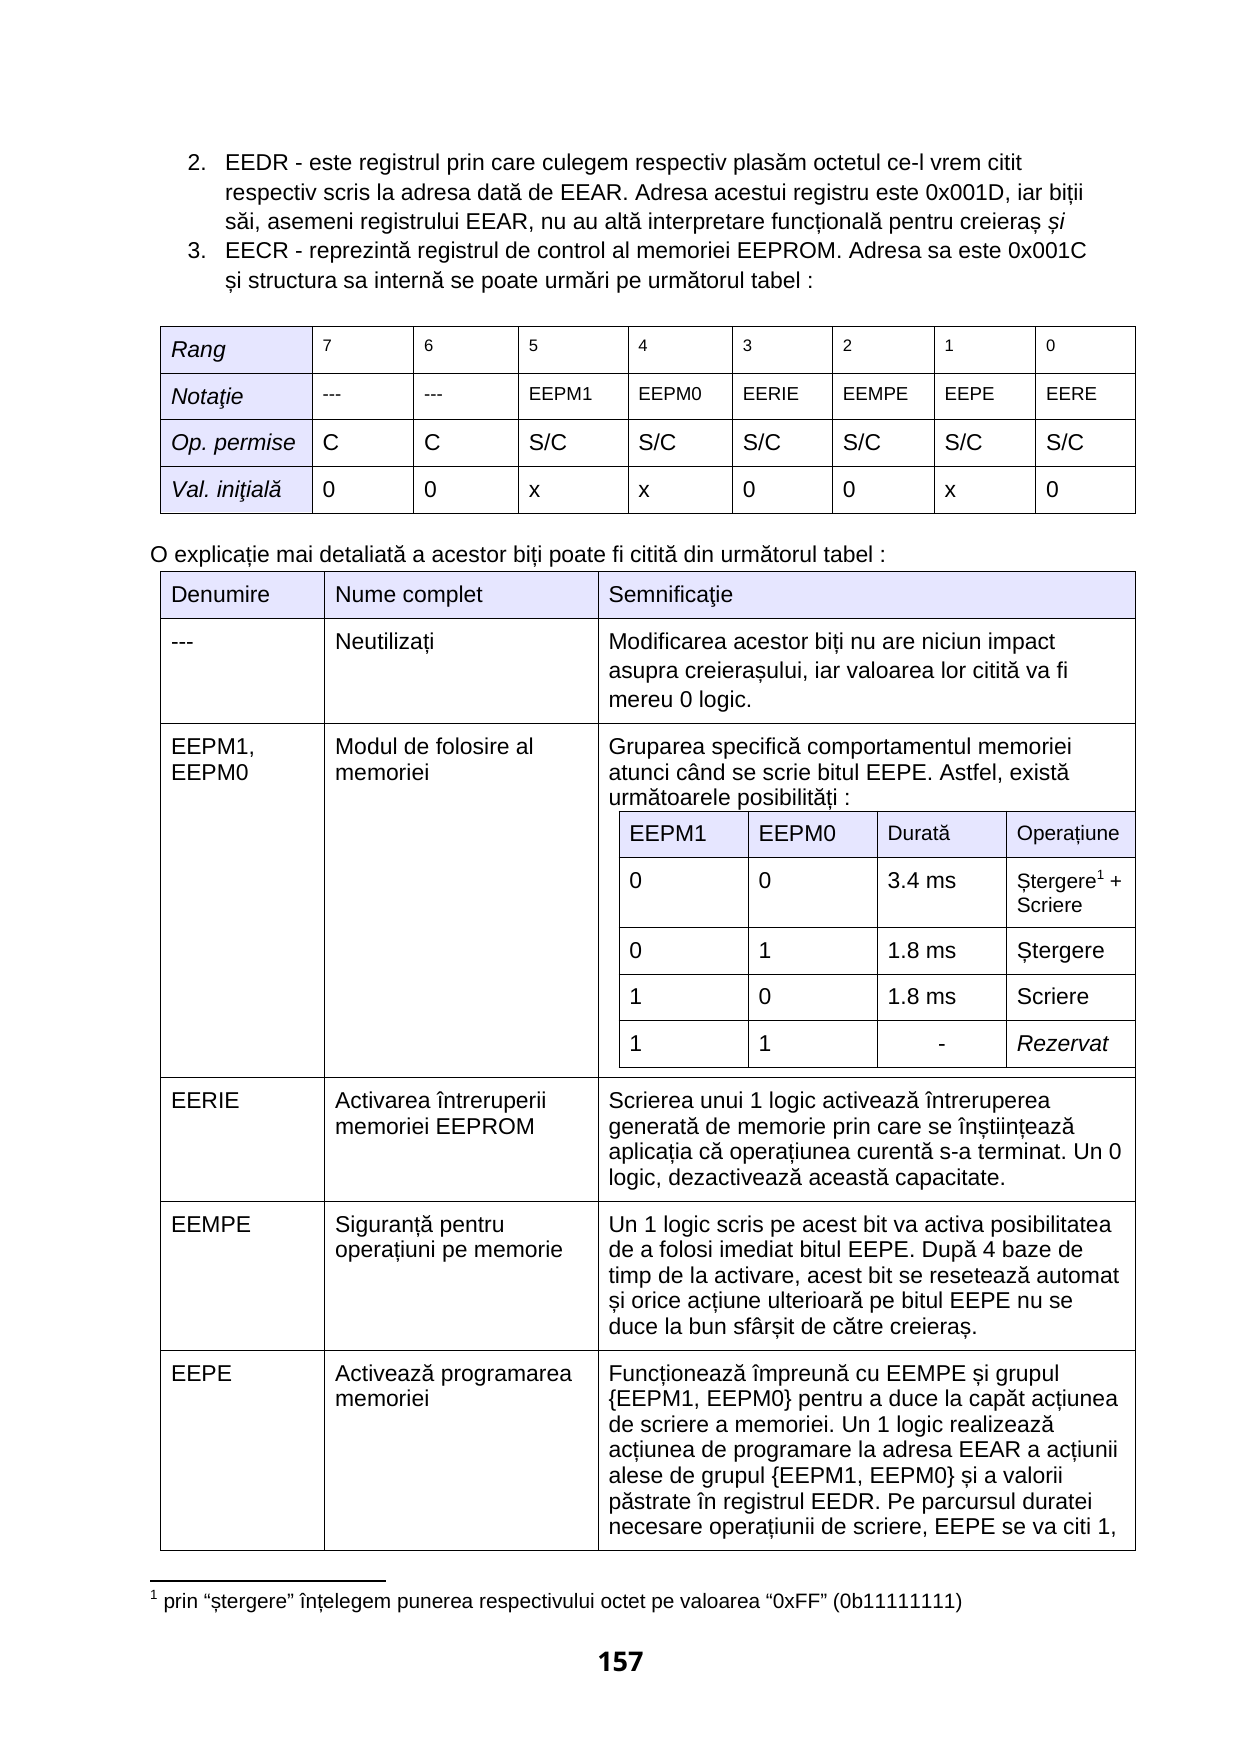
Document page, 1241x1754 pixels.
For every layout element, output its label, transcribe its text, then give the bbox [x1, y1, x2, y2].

table_cell 0 [833, 467, 934, 512]
table_cell 1.8 ms [878, 975, 1006, 1020]
table_cell 0 [1036, 467, 1135, 512]
table_cell Funcționează împreună cu EEMPE și grupul {EEPM1, EEPM0} pentru a duce la capăt acțiunea de scriere a memoriei. Un 1 logic realizează acțiunea de programare la adresa EEAR a acțiunii alese de grupul {EEPM1, EEPM0} și a valorii păstrate în registrul EEDR. Pe parcursul duratei necesare operațiunii de scriere, EEPE se va citi 1, [599, 1351, 1135, 1550]
table_cell --- [313, 374, 413, 419]
table_cell C [414, 420, 518, 466]
table_cell 1 [620, 1021, 748, 1067]
table_cell EEMPE [833, 374, 934, 419]
table_cell Ștergere + Scriere [1007, 858, 1135, 927]
table_cell --- [414, 374, 518, 419]
table_cell 0 [749, 975, 877, 1020]
table_cell Val. iniţială [161, 467, 312, 512]
table_header 4 [629, 327, 732, 373]
table_cell S/C [833, 420, 934, 466]
table_cell S/C [1036, 420, 1135, 466]
table_header 0 [1036, 327, 1135, 373]
table_cell Siguranță pentru operațiuni pe memorie [325, 1202, 598, 1350]
table_cell EERIE [161, 1078, 324, 1201]
list EEDR - este registrul prin care culegem respectiv plasăm octetul ce-l vrem citit respectiv scris la adresa dată de EEAR. Adresa acestui registru este 0x001D, iar biții săi, asemeni registrului EEAR, nu au altă interpretare funcțională pentru creieraș și [187, 150, 1091, 234]
table_cell Rezervat [1007, 1021, 1135, 1067]
table_cell 1 [620, 975, 748, 1020]
list EECR - reprezintă registrul de control al memoriei EEPROM. Adresa sa este 0x001C și structura sa internă se poate urmări pe următorul tabel : [187, 238, 1091, 293]
table_cell --- [161, 619, 324, 723]
table_cell 1.8 ms [878, 928, 1006, 973]
table_header Operațiune [1007, 812, 1135, 857]
table_cell Ștergere [1007, 928, 1135, 973]
table_header 7 [313, 327, 413, 373]
table_cell C [313, 420, 413, 466]
table_header EEPM1 [620, 812, 748, 857]
table_cell S/C [629, 420, 732, 466]
table_cell Modul de folosire al memoriei [325, 724, 598, 1077]
table_header Durată [878, 812, 1006, 857]
table_header EEPM0 [749, 812, 877, 857]
table_cell EERIE [733, 374, 832, 419]
table_cell Activarea întreruperii memoriei EEPROM [325, 1078, 598, 1201]
table_cell 0 [749, 858, 877, 927]
table_cell 0 [620, 928, 748, 973]
table_cell - [878, 1021, 1006, 1067]
table_header Denumire [161, 572, 324, 618]
table_cell 3.4 ms [878, 858, 1006, 927]
table_cell EEMPE [161, 1202, 324, 1350]
table_cell 1 [749, 1021, 877, 1067]
table_header 1 [935, 327, 1035, 373]
table_cell 0 [313, 467, 413, 512]
table_cell S/C [733, 420, 832, 466]
table_cell Op. permise [161, 420, 312, 466]
table_header 2 [833, 327, 934, 373]
table_cell x [629, 467, 732, 512]
table_cell Neutilizați [325, 619, 598, 723]
table_cell EERE [1036, 374, 1135, 419]
table_cell EEPM1, EEPM0 [161, 724, 324, 1077]
table_cell Scriere [1007, 975, 1135, 1020]
table_header 6 [414, 327, 518, 373]
table_header 3 [733, 327, 832, 373]
table_cell 0 [620, 858, 748, 927]
table_header 5 [519, 327, 628, 373]
table_cell EEPM1 [519, 374, 628, 419]
table_cell S/C [935, 420, 1035, 466]
table_cell EEPE [935, 374, 1035, 419]
table_cell EEPE [161, 1351, 324, 1550]
table_cell Notaţie [161, 374, 312, 419]
table_cell x [935, 467, 1035, 512]
table_cell 0 [414, 467, 518, 512]
table_cell Gruparea specifică comportamentul memoriei atunci când se scrie bitul EEPE. Astfel, există următoarele posibilități : [599, 724, 1135, 1077]
table_header Nume complet [325, 572, 598, 618]
table_cell Un 1 logic scris pe acest bit va activa posibilitatea de a folosi imediat bitul EEPE. După 4 baze de timp de la activare, acest bit se resetează automat și orice acțiune ulterioară pe bitul EEPE nu se duce la bun sfârșit de către creieraș. [599, 1202, 1135, 1350]
table_cell Scrierea unui 1 logic activează întreruperea generată de memorie prin care se înștiințează aplicația că operațiunea curentă s-a terminat. Un 0 logic, dezactivează această capacitate. [599, 1078, 1135, 1201]
table_header Semnificaţie [599, 572, 1135, 618]
table_cell 1 [749, 928, 877, 973]
table_cell EEPM0 [629, 374, 732, 419]
table_header Rang [161, 327, 312, 373]
table_cell S/C [519, 420, 628, 466]
table_cell Modificarea acestor biți nu are niciun impact asupra creierașului, iar valoarea lor citită va fi mereu 0 logic. [599, 619, 1135, 723]
table_cell Activează programarea memoriei [325, 1351, 598, 1550]
table_cell x [519, 467, 628, 512]
table_cell 0 [733, 467, 832, 512]
text O explicație mai detaliată a acestor biți poate fi citită din următorul tabel : [150, 542, 1091, 568]
